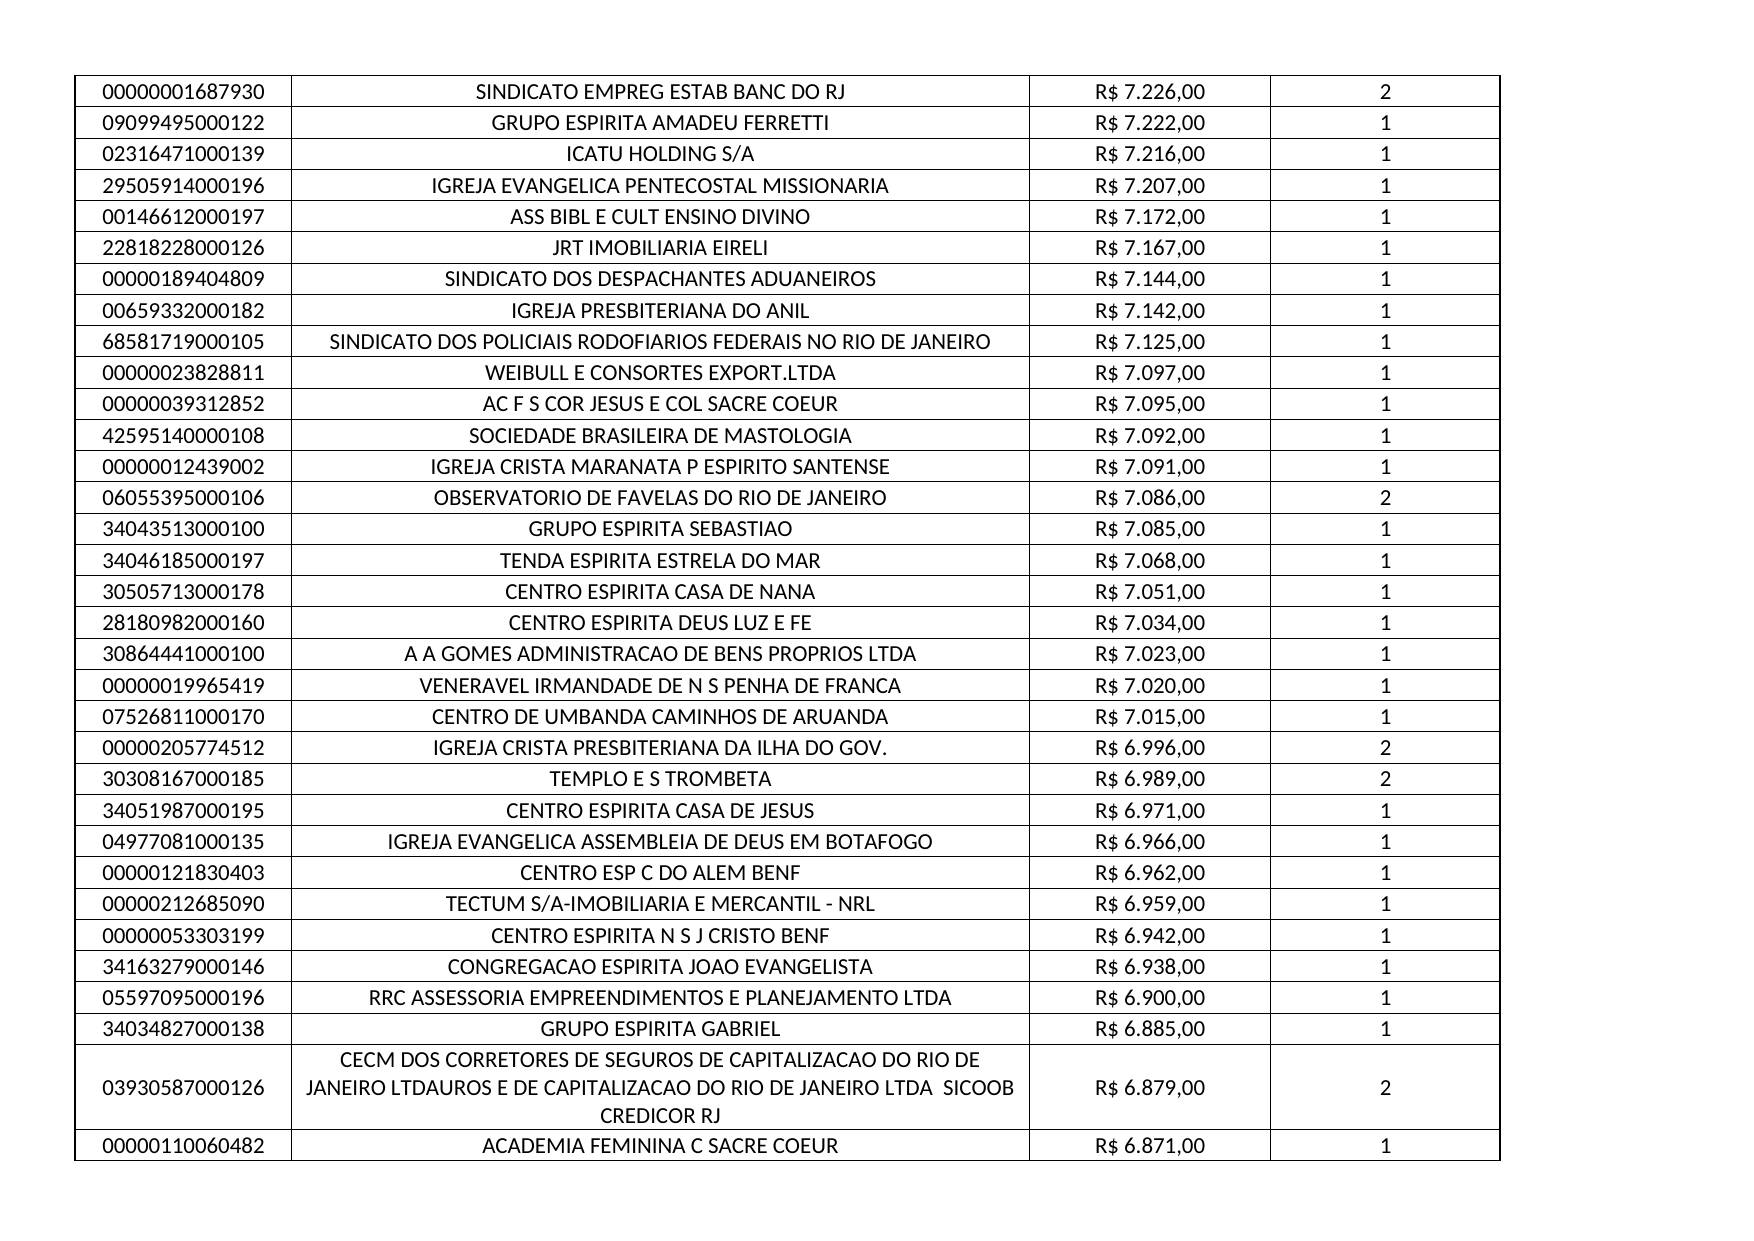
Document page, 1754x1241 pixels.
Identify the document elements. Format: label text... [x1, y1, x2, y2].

table_cell 00000189404809 [76, 264, 291, 294]
table_cell R$ 6.989,00 [1030, 764, 1270, 794]
table_cell SINDICATO DOS POLICIAIS RODOFIARIOS FEDERAIS NO RIO DE JANEIRO [292, 326, 1029, 356]
table_cell CENTRO ESPIRITA DEUS LUZ E FE [292, 607, 1029, 637]
table_cell GRUPO ESPIRITA GABRIEL [292, 1014, 1029, 1044]
table_cell CENTRO ESP C DO ALEM BENF [292, 857, 1029, 887]
table_cell IGREJA CRISTA MARANATA P ESPIRITO SANTENSE [292, 451, 1029, 481]
table_cell 00000019965419 [76, 670, 291, 700]
table_cell CENTRO ESPIRITA N S J CRISTO BENF [292, 920, 1029, 950]
table_cell IGREJA EVANGELICA PENTECOSTAL MISSIONARIA [292, 170, 1029, 200]
table_cell 1 [1271, 576, 1499, 606]
table_cell 00146612000197 [76, 201, 291, 231]
table_cell R$ 7.085,00 [1030, 514, 1270, 544]
table_cell R$ 7.207,00 [1030, 170, 1270, 200]
table_cell 2 [1271, 76, 1499, 106]
table_cell 22818228000126 [76, 232, 291, 262]
table_cell 1 [1271, 920, 1499, 950]
table_cell TENDA ESPIRITA ESTRELA DO MAR [292, 545, 1029, 575]
table_cell 34043513000100 [76, 514, 291, 544]
table_cell 34034827000138 [76, 1014, 291, 1044]
table_cell R$ 6.996,00 [1030, 732, 1270, 762]
table_cell ICATU HOLDING S/A [292, 139, 1029, 169]
table_cell OBSERVATORIO DE FAVELAS DO RIO DE JANEIRO [292, 482, 1029, 512]
table_cell SINDICATO DOS DESPACHANTES ADUANEIROS [292, 264, 1029, 294]
table_cell 00000001687930 [76, 76, 291, 106]
table_cell R$ 7.097,00 [1030, 357, 1270, 387]
table_cell CENTRO DE UMBANDA CAMINHOS DE ARUANDA [292, 701, 1029, 731]
table_cell VENERAVEL IRMANDADE DE N S PENHA DE FRANCA [292, 670, 1029, 700]
table_cell R$ 6.885,00 [1030, 1014, 1270, 1044]
table_cell R$ 7.144,00 [1030, 264, 1270, 294]
table_cell ACADEMIA FEMININA C SACRE COEUR [292, 1130, 1029, 1160]
table_cell 34051987000195 [76, 795, 291, 825]
table_cell SINDICATO EMPREG ESTAB BANC DO RJ [292, 76, 1029, 106]
table_cell R$ 7.222,00 [1030, 107, 1270, 137]
table_cell GRUPO ESPIRITA SEBASTIAO [292, 514, 1029, 544]
table_cell 06055395000106 [76, 482, 291, 512]
table_cell 2 [1271, 482, 1499, 512]
table_cell 2 [1271, 764, 1499, 794]
table_cell 30308167000185 [76, 764, 291, 794]
table_cell R$ 6.871,00 [1030, 1130, 1270, 1160]
table_cell R$ 7.125,00 [1030, 326, 1270, 356]
table_cell 68581719000105 [76, 326, 291, 356]
table_cell 34046185000197 [76, 545, 291, 575]
table_cell GRUPO ESPIRITA AMADEU FERRETTI [292, 107, 1029, 137]
table_cell R$ 7.086,00 [1030, 482, 1270, 512]
table_cell 1 [1271, 451, 1499, 481]
table_cell R$ 6.966,00 [1030, 826, 1270, 856]
table_cell 00000110060482 [76, 1130, 291, 1160]
table_cell R$ 6.971,00 [1030, 795, 1270, 825]
table_cell 29505914000196 [76, 170, 291, 200]
table_cell R$ 6.962,00 [1030, 857, 1270, 887]
table_cell 34163279000146 [76, 951, 291, 981]
table_cell IGREJA CRISTA PRESBITERIANA DA ILHA DO GOV. [292, 732, 1029, 762]
table_cell IGREJA EVANGELICA ASSEMBLEIA DE DEUS EM BOTAFOGO [292, 826, 1029, 856]
table_cell R$ 7.023,00 [1030, 639, 1270, 669]
table_cell 2 [1271, 732, 1499, 762]
table_cell 30864441000100 [76, 639, 291, 669]
table_cell 1 [1271, 670, 1499, 700]
table_cell AC F S COR JESUS E COL SACRE COEUR [292, 389, 1029, 419]
table_cell 1 [1271, 295, 1499, 325]
table_cell 00000212685090 [76, 889, 291, 919]
table_cell 03930587000126 [76, 1045, 291, 1129]
table_cell 2 [1271, 1045, 1499, 1129]
table_cell 1 [1271, 826, 1499, 856]
table_cell R$ 7.034,00 [1030, 607, 1270, 637]
table_cell 04977081000135 [76, 826, 291, 856]
table_cell 00000023828811 [76, 357, 291, 387]
table_cell SOCIEDADE BRASILEIRA DE MASTOLOGIA [292, 420, 1029, 450]
table_cell ASS BIBL E CULT ENSINO DIVINO [292, 201, 1029, 231]
table_cell 09099495000122 [76, 107, 291, 137]
table_cell 42595140000108 [76, 420, 291, 450]
table_cell 1 [1271, 232, 1499, 262]
table_cell 07526811000170 [76, 701, 291, 731]
table_cell 1 [1271, 514, 1499, 544]
table_cell 1 [1271, 357, 1499, 387]
table_cell 1 [1271, 201, 1499, 231]
table_cell 1 [1271, 701, 1499, 731]
table_cell R$ 6.959,00 [1030, 889, 1270, 919]
table_cell 1 [1271, 1014, 1499, 1044]
table_cell 02316471000139 [76, 139, 291, 169]
table_cell 1 [1271, 639, 1499, 669]
table_cell R$ 7.091,00 [1030, 451, 1270, 481]
table_cell R$ 7.020,00 [1030, 670, 1270, 700]
table_cell 00000121830403 [76, 857, 291, 887]
table_cell R$ 7.226,00 [1030, 76, 1270, 106]
table_cell JRT IMOBILIARIA EIRELI [292, 232, 1029, 262]
table_cell R$ 6.942,00 [1030, 920, 1270, 950]
table_cell 1 [1271, 951, 1499, 981]
table_cell 00000039312852 [76, 389, 291, 419]
table_cell 1 [1271, 889, 1499, 919]
table_cell R$ 7.167,00 [1030, 232, 1270, 262]
table_cell RRC ASSESSORIA EMPREENDIMENTOS E PLANEJAMENTO LTDA [292, 982, 1029, 1012]
table_cell 1 [1271, 545, 1499, 575]
table_cell 1 [1271, 264, 1499, 294]
table_cell 1 [1271, 389, 1499, 419]
table_cell 30505713000178 [76, 576, 291, 606]
table_cell 1 [1271, 607, 1499, 637]
table_cell R$ 7.216,00 [1030, 139, 1270, 169]
table_cell 00659332000182 [76, 295, 291, 325]
table_cell R$ 7.068,00 [1030, 545, 1270, 575]
table_cell A A GOMES ADMINISTRACAO DE BENS PROPRIOS LTDA [292, 639, 1029, 669]
table_cell 00000053303199 [76, 920, 291, 950]
table_cell R$ 7.092,00 [1030, 420, 1270, 450]
table_cell R$ 6.938,00 [1030, 951, 1270, 981]
table_cell 1 [1271, 326, 1499, 356]
table_cell R$ 6.879,00 [1030, 1045, 1270, 1129]
table_cell 1 [1271, 1130, 1499, 1160]
table_cell CENTRO ESPIRITA CASA DE NANA [292, 576, 1029, 606]
table_cell R$ 7.015,00 [1030, 701, 1270, 731]
table_cell 00000012439002 [76, 451, 291, 481]
table_cell TECTUM S/A-IMOBILIARIA E MERCANTIL - NRL [292, 889, 1029, 919]
table_cell 00000205774512 [76, 732, 291, 762]
table_cell 1 [1271, 170, 1499, 200]
table_cell CONGREGACAO ESPIRITA JOAO EVANGELISTA [292, 951, 1029, 981]
table_cell 1 [1271, 420, 1499, 450]
table_cell 28180982000160 [76, 607, 291, 637]
table_cell 1 [1271, 857, 1499, 887]
table_cell WEIBULL E CONSORTES EXPORT.LTDA [292, 357, 1029, 387]
table_cell TEMPLO E S TROMBETA [292, 764, 1029, 794]
table_cell R$ 7.051,00 [1030, 576, 1270, 606]
table_cell IGREJA PRESBITERIANA DO ANIL [292, 295, 1029, 325]
table_cell 1 [1271, 107, 1499, 137]
table_cell CECM DOS CORRETORES DE SEGUROS DE CAPITALIZACAO DO RIO DE JANEIRO LTDAUROS E DE CAPITALIZACAO DO RIO DE JANEIRO LTDA SICOOB CREDICOR RJ [292, 1045, 1029, 1129]
table_cell R$ 7.142,00 [1030, 295, 1270, 325]
table_cell 1 [1271, 982, 1499, 1012]
table_cell R$ 7.172,00 [1030, 201, 1270, 231]
table_cell 05597095000196 [76, 982, 291, 1012]
table_cell CENTRO ESPIRITA CASA DE JESUS [292, 795, 1029, 825]
table_cell R$ 6.900,00 [1030, 982, 1270, 1012]
table_cell 1 [1271, 139, 1499, 169]
table_cell 1 [1271, 795, 1499, 825]
table_cell R$ 7.095,00 [1030, 389, 1270, 419]
